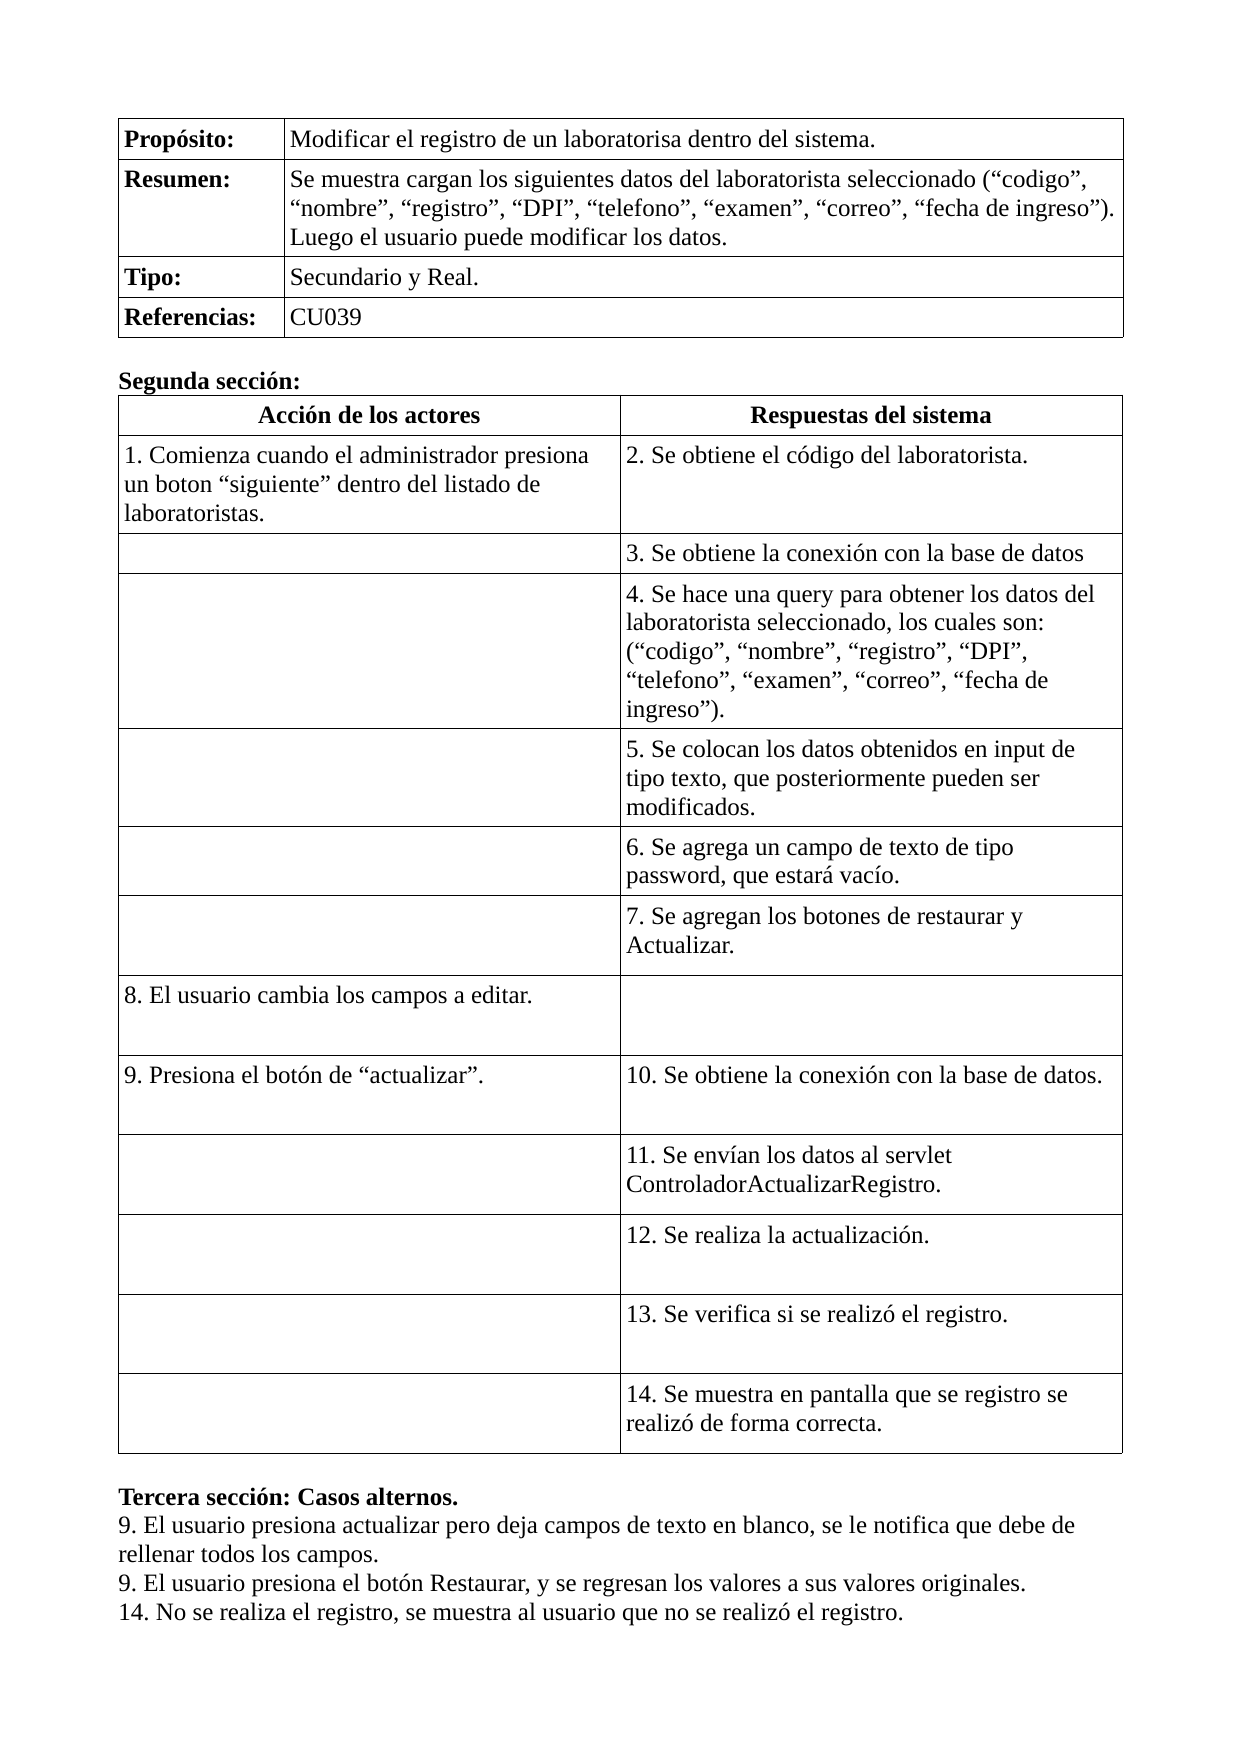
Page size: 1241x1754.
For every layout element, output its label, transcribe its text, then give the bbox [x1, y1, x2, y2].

table_cell 4. Se hace una query para obtener los datos del laboratorista seleccionado, los cuales son: (“codigo”, “nombre”, “registro”, “DPI”, “telefono”, “examen”, “correo”, “fecha de ingreso”). [621, 574, 1122, 728]
table_cell [119, 896, 620, 975]
table_cell 10. Se obtiene la conexión con la base de datos. [621, 1056, 1122, 1134]
table_cell [119, 827, 620, 895]
table_cell [119, 1295, 620, 1373]
table_cell 2. Se obtiene el código del laboratorista. [621, 436, 1122, 533]
table_cell 11. Se envían los datos al servlet ControladorActualizarRegistro. [621, 1135, 1122, 1214]
table_cell Tipo: [119, 257, 284, 297]
text 9. El usuario presiona actualizar pero deja campos de texto en blanco, se le notifica que debe de rellenar todos los campos. [118, 1511, 1122, 1568]
table_cell Se muestra cargan los siguientes datos del laboratorista seleccionado (“codigo”, “nombre”, “registro”, “DPI”, “telefono”, “examen”, “correo”, “fecha de ingreso”). Luego el usuario puede modificar los datos. [285, 160, 1123, 256]
text 9. El usuario presiona el botón Restaurar, y se regresan los valores a sus valores originales. [118, 1568, 1122, 1597]
table_cell 5. Se colocan los datos obtenidos en input de tipo texto, que posteriormente pueden ser modificados. [621, 729, 1122, 826]
table_cell 8. El usuario cambia los campos a editar. [119, 976, 620, 1054]
table_cell [119, 534, 620, 573]
table_cell [119, 729, 620, 826]
table_cell 9. Presiona el botón de “actualizar”. [119, 1056, 620, 1134]
table_cell Modificar el registro de un laboratorisa dentro del sistema. [285, 119, 1123, 158]
text Segunda sección: [118, 366, 1122, 394]
table_cell 3. Se obtiene la conexión con la base de datos [621, 534, 1122, 573]
table_cell 14. Se muestra en pantalla que se registro se realizó de forma correcta. [621, 1374, 1122, 1453]
table_cell 1. Comienza cuando el administrador presiona un boton “siguiente” dentro del listado de laboratoristas. [119, 436, 620, 533]
table_cell 7. Se agregan los botones de restaurar y Actualizar. [621, 896, 1122, 975]
table_cell [119, 1374, 620, 1453]
table_cell 13. Se verifica si se realizó el registro. [621, 1295, 1122, 1373]
table_cell 12. Se realiza la actualización. [621, 1215, 1122, 1293]
table_cell Resumen: [119, 160, 284, 256]
text 14. No se realiza el registro, se muestra al usuario que no se realizó el registro. [118, 1597, 1122, 1626]
table_cell Secundario y Real. [285, 257, 1123, 297]
text Tercera sección: Casos alternos. [118, 1482, 1122, 1511]
table_cell Referencias: [119, 298, 284, 337]
table_cell [621, 976, 1122, 1054]
table_cell [119, 1135, 620, 1214]
table_cell CU039 [285, 298, 1123, 337]
table_header Respuestas del sistema [621, 396, 1122, 435]
table_cell 6. Se agrega un campo de texto de tipo password, que estará vacío. [621, 827, 1122, 895]
table_cell [119, 574, 620, 728]
table_cell Propósito: [119, 119, 284, 158]
table_header Acción de los actores [119, 396, 620, 435]
table_cell [119, 1215, 620, 1293]
